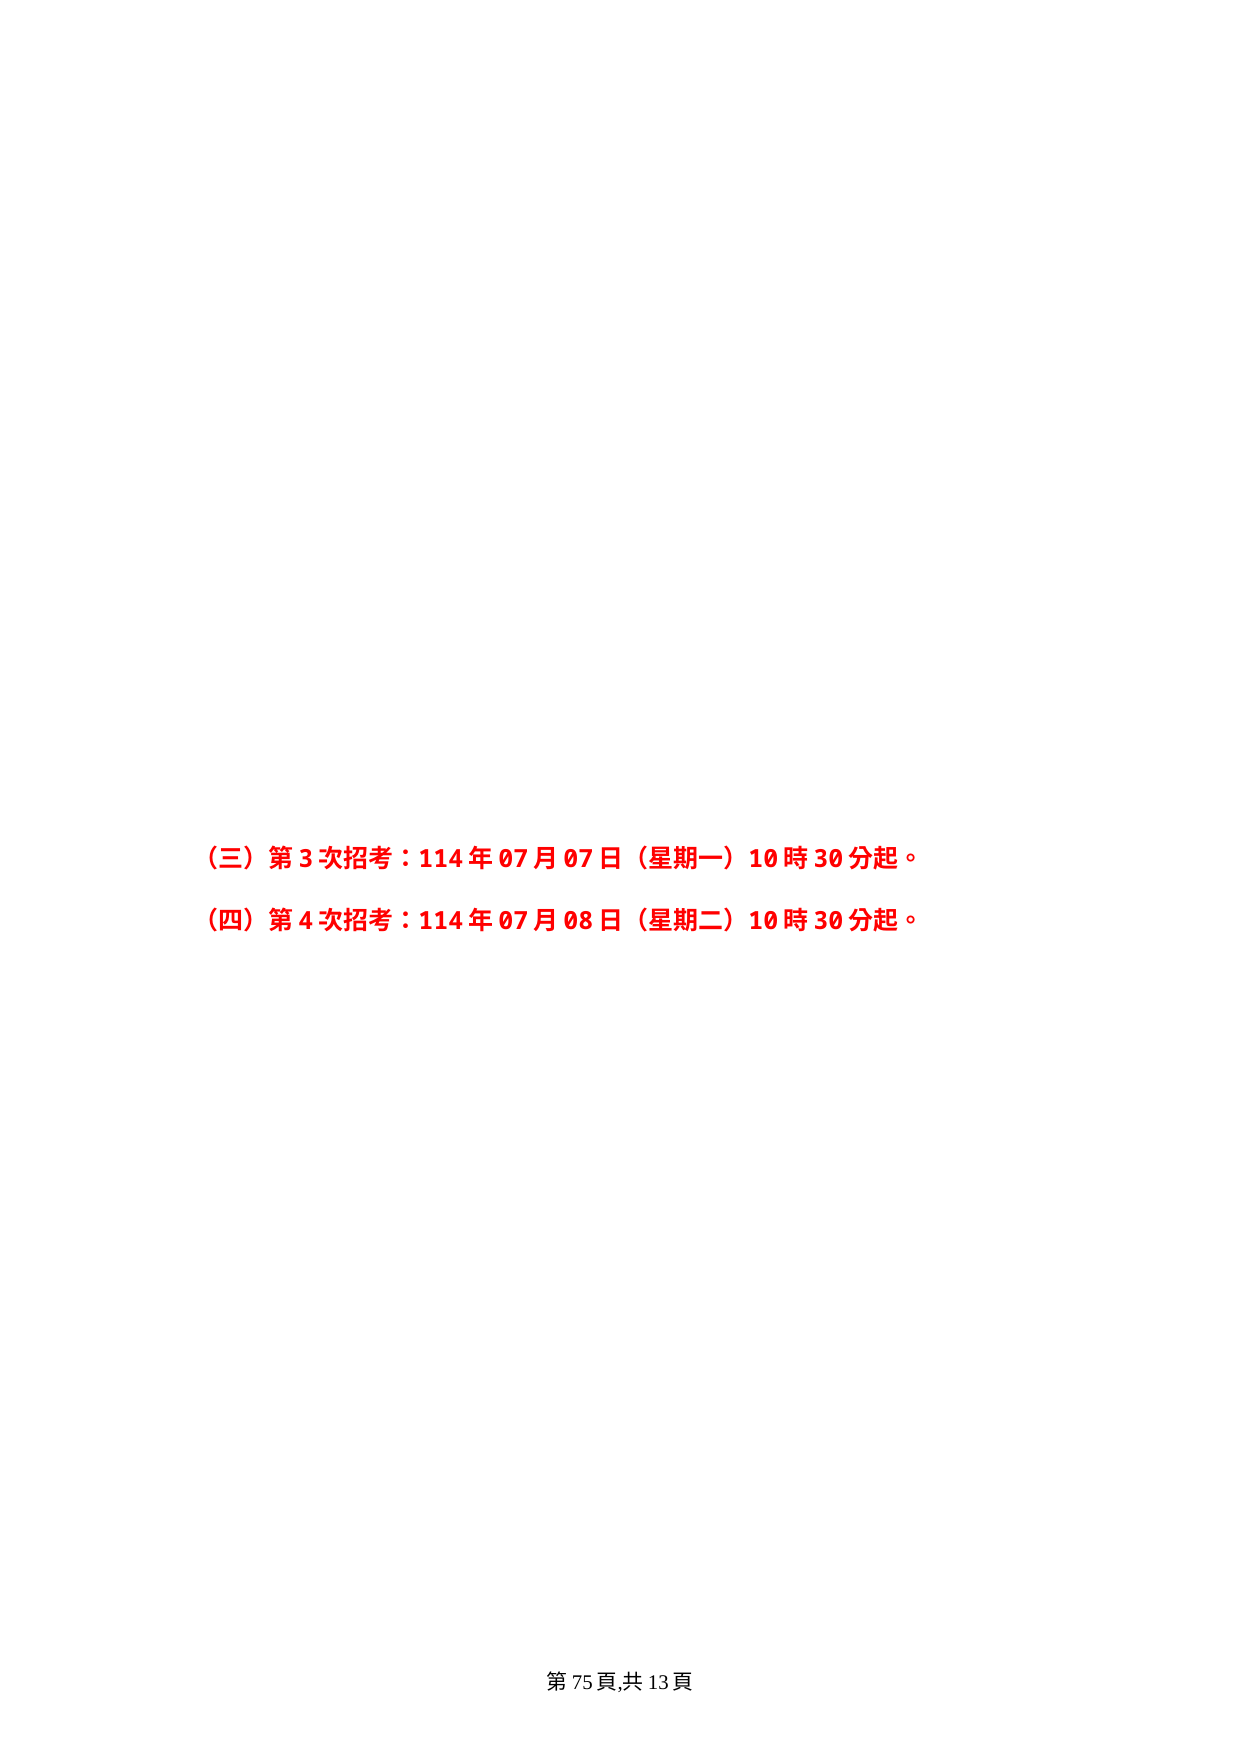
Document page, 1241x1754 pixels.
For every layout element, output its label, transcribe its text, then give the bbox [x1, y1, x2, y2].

text （四）第4次招考：114年07月08日（星期二）10時30分起。 [118, 877, 1122, 939]
text （三）第3次招考：114年07月07日（星期一）10時30分起。 [118, 814, 1122, 877]
